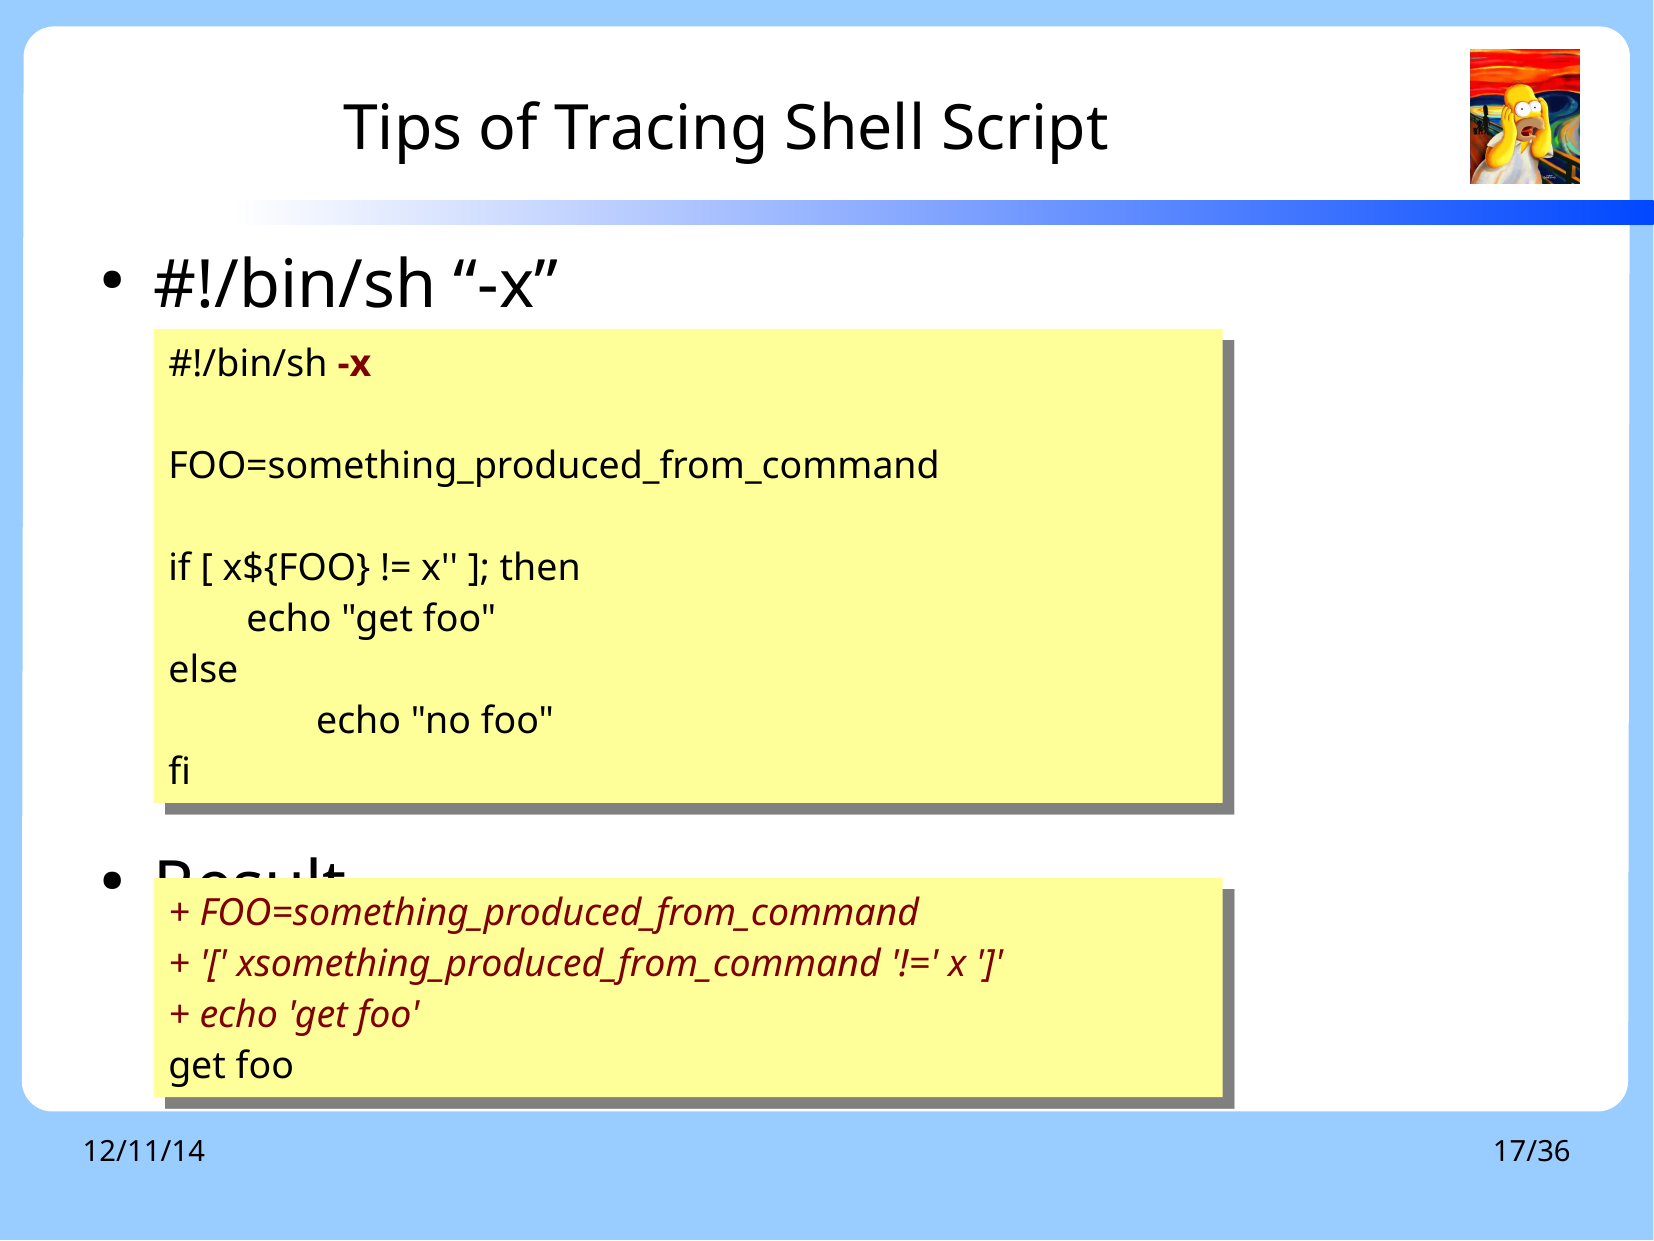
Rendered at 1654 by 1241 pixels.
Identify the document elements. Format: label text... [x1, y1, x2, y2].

text_box #!/bin/sh -x FOO=something_produced_from_command if [ x${FOO} != x'' ]; then echo "get foo" else echo "no foo" fi [153, 328, 1223, 716]
title Tips of Tracing Shell Script [82, 49, 1371, 201]
text_box + FOO=something_produced_from_command + '[' xsomething_produced_from_command '!=' x ']' + echo 'get foo' get foo [153, 878, 1223, 1059]
picture [1470, 49, 1580, 184]
list #!/bin/sh “-x” Result [82, 236, 1571, 1055]
